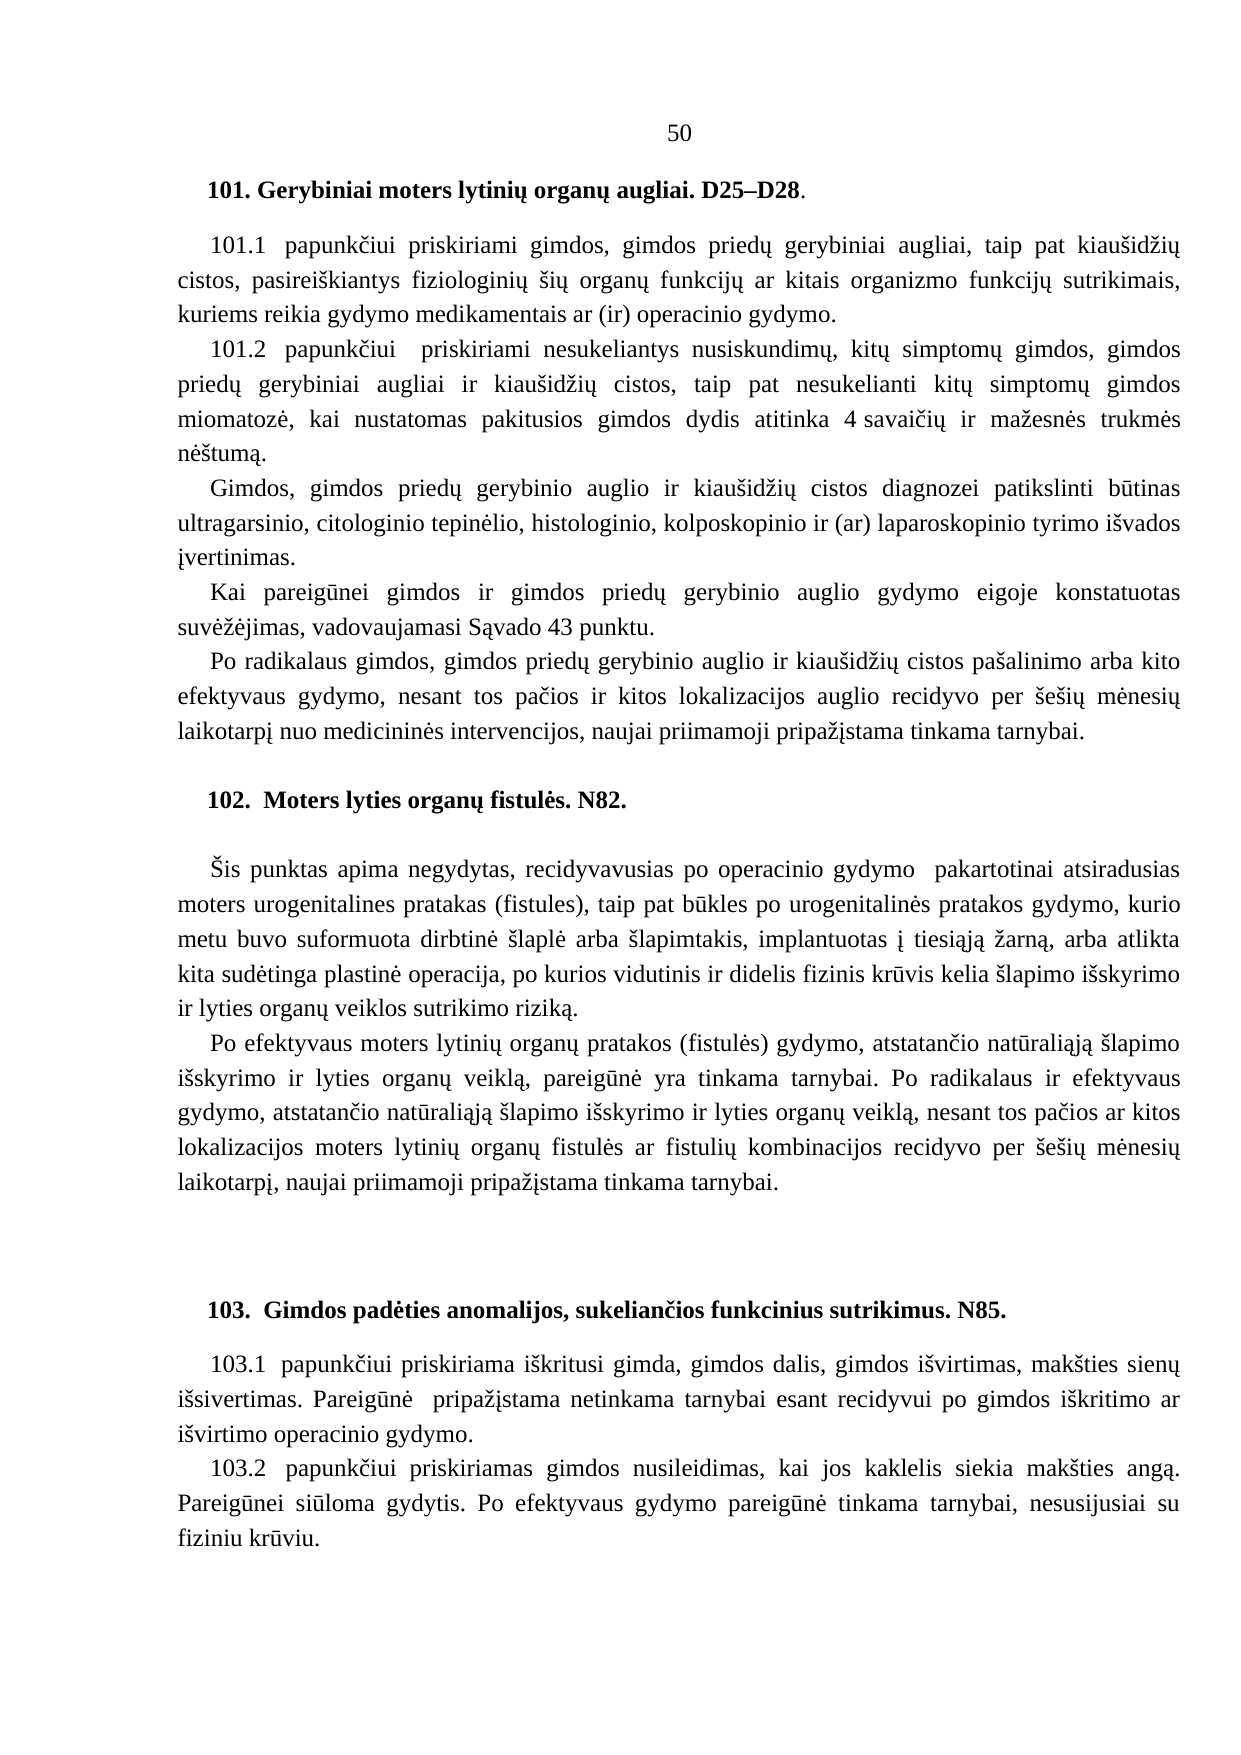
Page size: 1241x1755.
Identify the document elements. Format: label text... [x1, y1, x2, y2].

text Po efektyvaus moters lytinių organų pratakos (fistulės) gydymo, atstatančio natūraliąją šlapimo išskyrimo ir lyties organų veiklą, pareigūnė yra tinkama tarnybai. Po radikalaus ir efektyvaus gydymo, atstatančio natūraliąją šlapimo išskyrimo ir lyties organų veiklą, nesant tos pačios ar kitos lokalizacijos moters lytinių organų fistulės ar fistulių kombinacijos recidyvo per šešių mėnesių laikotarpį, naujai priimamoji pripažįstama tinkama tarnybai. [177, 1028, 1181, 1196]
text 102. Moters lyties organų fistulės. N82. [177, 785, 1181, 814]
text Šis punktas apima negydytas, recidyvavusias po operacinio gydymo pakartotinai atsiradusias moters urogenitalines pratakas (fistules), taip pat būkles po urogenitalinės pratakos gydymo, kurio metu buvo suformuota dirbtinė šlaplė arba šlapimtakis, implantuotas į tiesiąją žarną, arba atlikta kita sudėtinga plastinė operacija, po kurios vidutinis ir didelis fizinis krūvis kelia šlapimo išskyrimo ir lyties organų veiklos sutrikimo riziką. [177, 854, 1181, 1022]
text 101.1 papunkčiui priskiriami gimdos, gimdos priedų gerybiniai augliai, taip pat kiaušidžių cistos, pasireiškiantys fiziologinių šių organų funkcijų ar kitais organizmo funkcijų sutrikimais, kuriems reikia gydymo medikamentais ar (ir) operacinio gydymo. [177, 230, 1181, 328]
text 101. Gerybiniai moters lytinių organų augliai. D25–D28. [177, 176, 1181, 204]
text Po radikalaus gimdos, gimdos priedų gerybinio auglio ir kiaušidžių cistos pašalinimo arba kito efektyvaus gydymo, nesant tos pačios ir kitos lokalizacijos auglio recidyvo per šešių mėnesių laikotarpį nuo medicininės intervencijos, naujai priimamoji pripažįstama tinkama tarnybai. [177, 646, 1181, 744]
text 103.1 papunkčiui priskiriama iškritusi gimda, gimdos dalis, gimdos išvirtimas, makšties sienų išsivertimas. Pareigūnė pripažįstama netinkama tarnybai esant recidyvui po gimdos iškritimo ar išvirtimo operacinio gydymo. [177, 1349, 1181, 1448]
text 101.2 papunkčiui priskiriami nesukeliantys nusiskundimų, kitų simptomų gimdos, gimdos priedų gerybiniai augliai ir kiaušidžių cistos, taip pat nesukelianti kitų simptomų gimdos miomatozė, kai nustatomas pakitusios gimdos dydis atitinka 4 savaičių ir mažesnės trukmės nėštumą. [177, 334, 1181, 467]
text 103.2 papunkčiui priskiriamas gimdos nusileidimas, kai jos kaklelis siekia makšties angą. Pareigūnei siūloma gydytis. Po efektyvaus gydymo pareigūnė tinkama tarnybai, nesusijusiai su fiziniu krūviu. [177, 1453, 1181, 1552]
text 103. Gimdos padėties anomalijos, sukeliančios funkcinius sutrikimus. N85. [177, 1295, 1181, 1324]
text Kai pareigūnei gimdos ir gimdos priedų gerybinio auglio gydymo eigoje konstatuotas suvėžėjimas, vadovaujamasi Sąvado 43 punktu. [177, 577, 1181, 641]
text Gimdos, gimdos priedų gerybinio auglio ir kiaušidžių cistos diagnozei patikslinti būtinas ultragarsinio, citologinio tepinėlio, histologinio, kolposkopinio ir (ar) laparoskopinio tyrimo išvados įvertinimas. [177, 473, 1181, 571]
